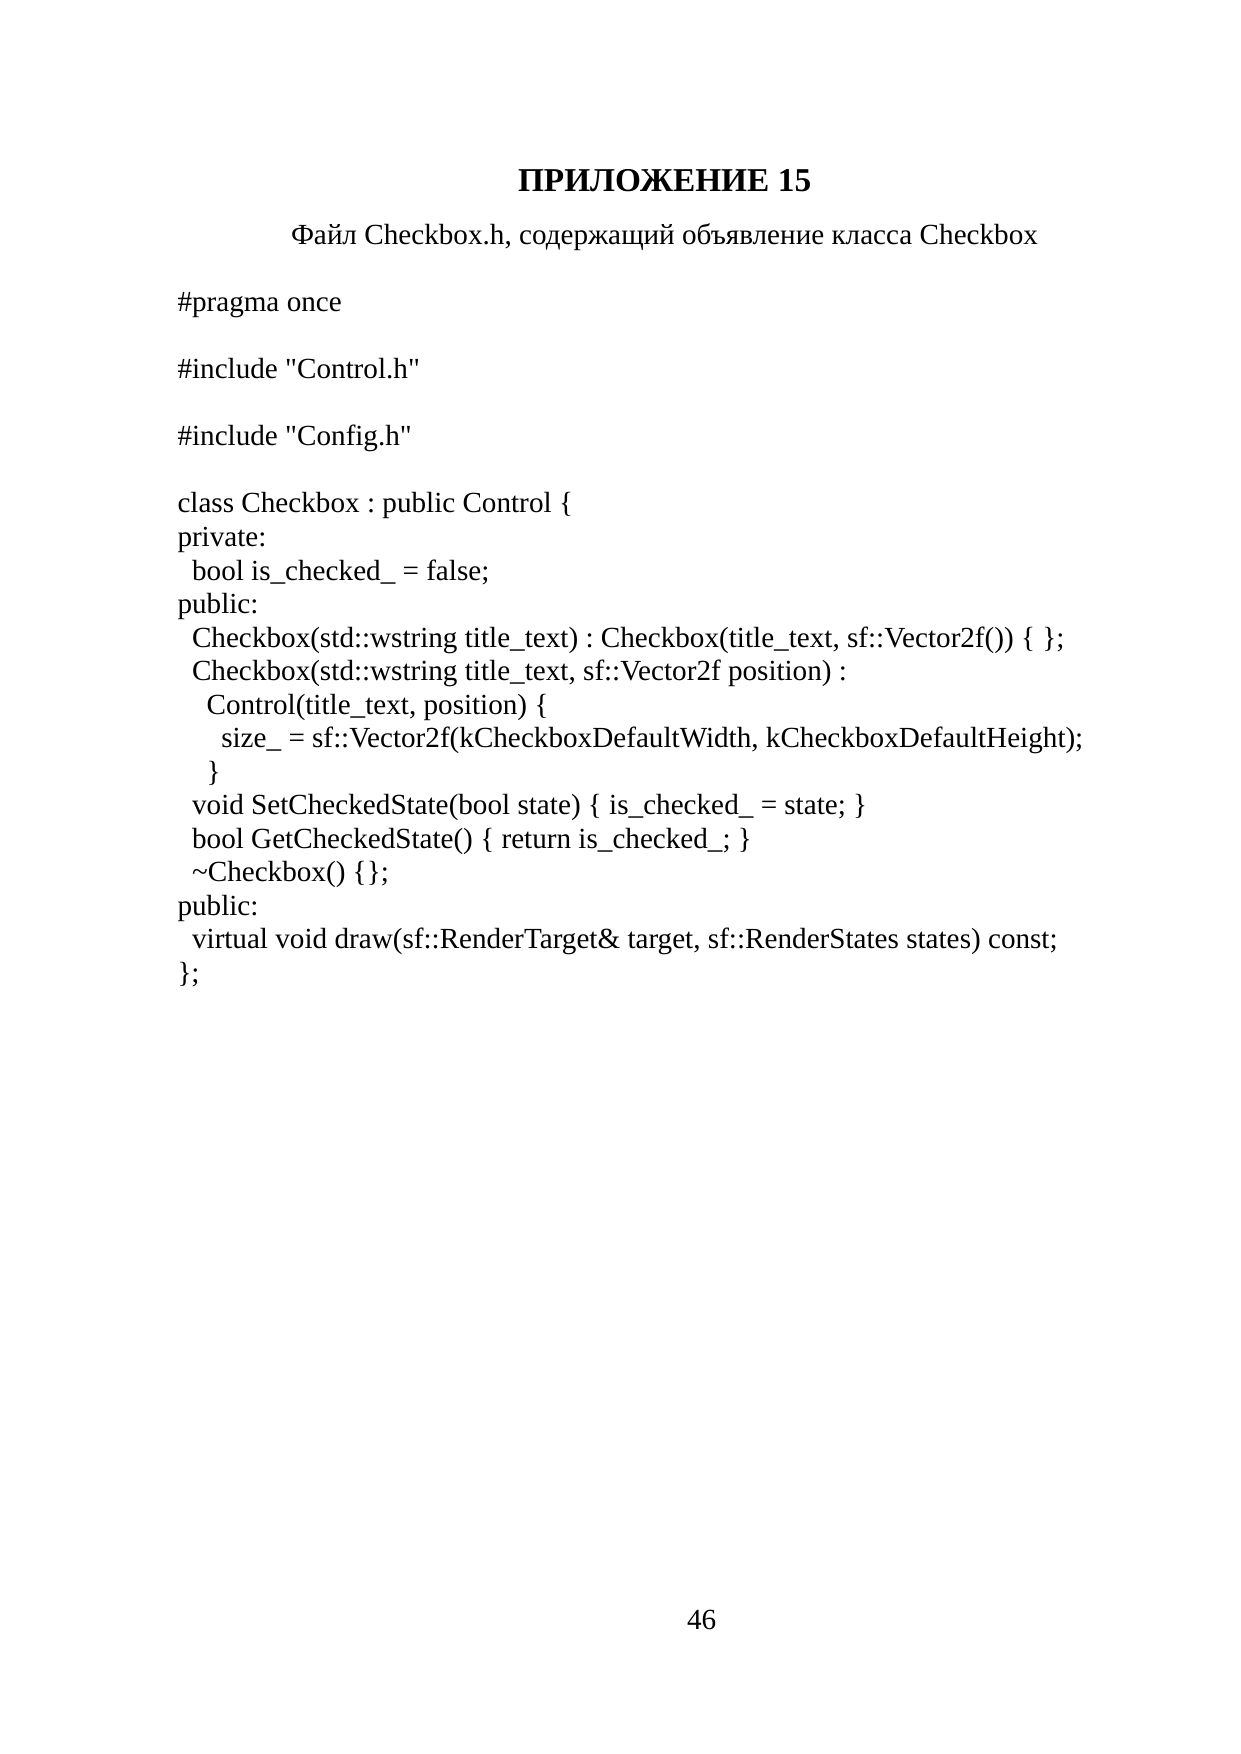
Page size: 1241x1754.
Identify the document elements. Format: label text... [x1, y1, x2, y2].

text Control(title_text, position) { [177, 687, 1152, 720]
subtitle Приложение 15 [177, 160, 1152, 198]
text class Checkbox : public Control { [177, 486, 1152, 519]
text #include "Config.h" [177, 418, 1152, 452]
text }; [177, 955, 1152, 989]
text virtual void draw(sf::RenderTarget& target, sf::RenderStates states) const; [177, 922, 1152, 955]
text Checkbox(std::wstring title_text, sf::Vector2f position) : [177, 653, 1152, 687]
text Checkbox(std::wstring title_text) : Checkbox(title_text, sf::Vector2f()) { }; [177, 620, 1152, 653]
text } [177, 754, 1152, 787]
text bool is_checked_ = false; [177, 553, 1152, 586]
text ~Checkbox() {}; [177, 854, 1152, 888]
text void SetCheckedState(bool state) { is_checked_ = state; } [177, 787, 1152, 821]
text #include "Control.h" [177, 351, 1152, 385]
text Файл Checkbox.h, содержащий объявление класса Checkbox [177, 217, 1152, 251]
text bool GetCheckedState() { return is_checked_; } [177, 821, 1152, 854]
text public: [177, 586, 1152, 620]
text private: [177, 519, 1152, 553]
text #pragma once [177, 284, 1152, 318]
text public: [177, 888, 1152, 922]
text size_ = sf::Vector2f(kCheckboxDefaultWidth, kCheckboxDefaultHeight); [177, 720, 1152, 754]
